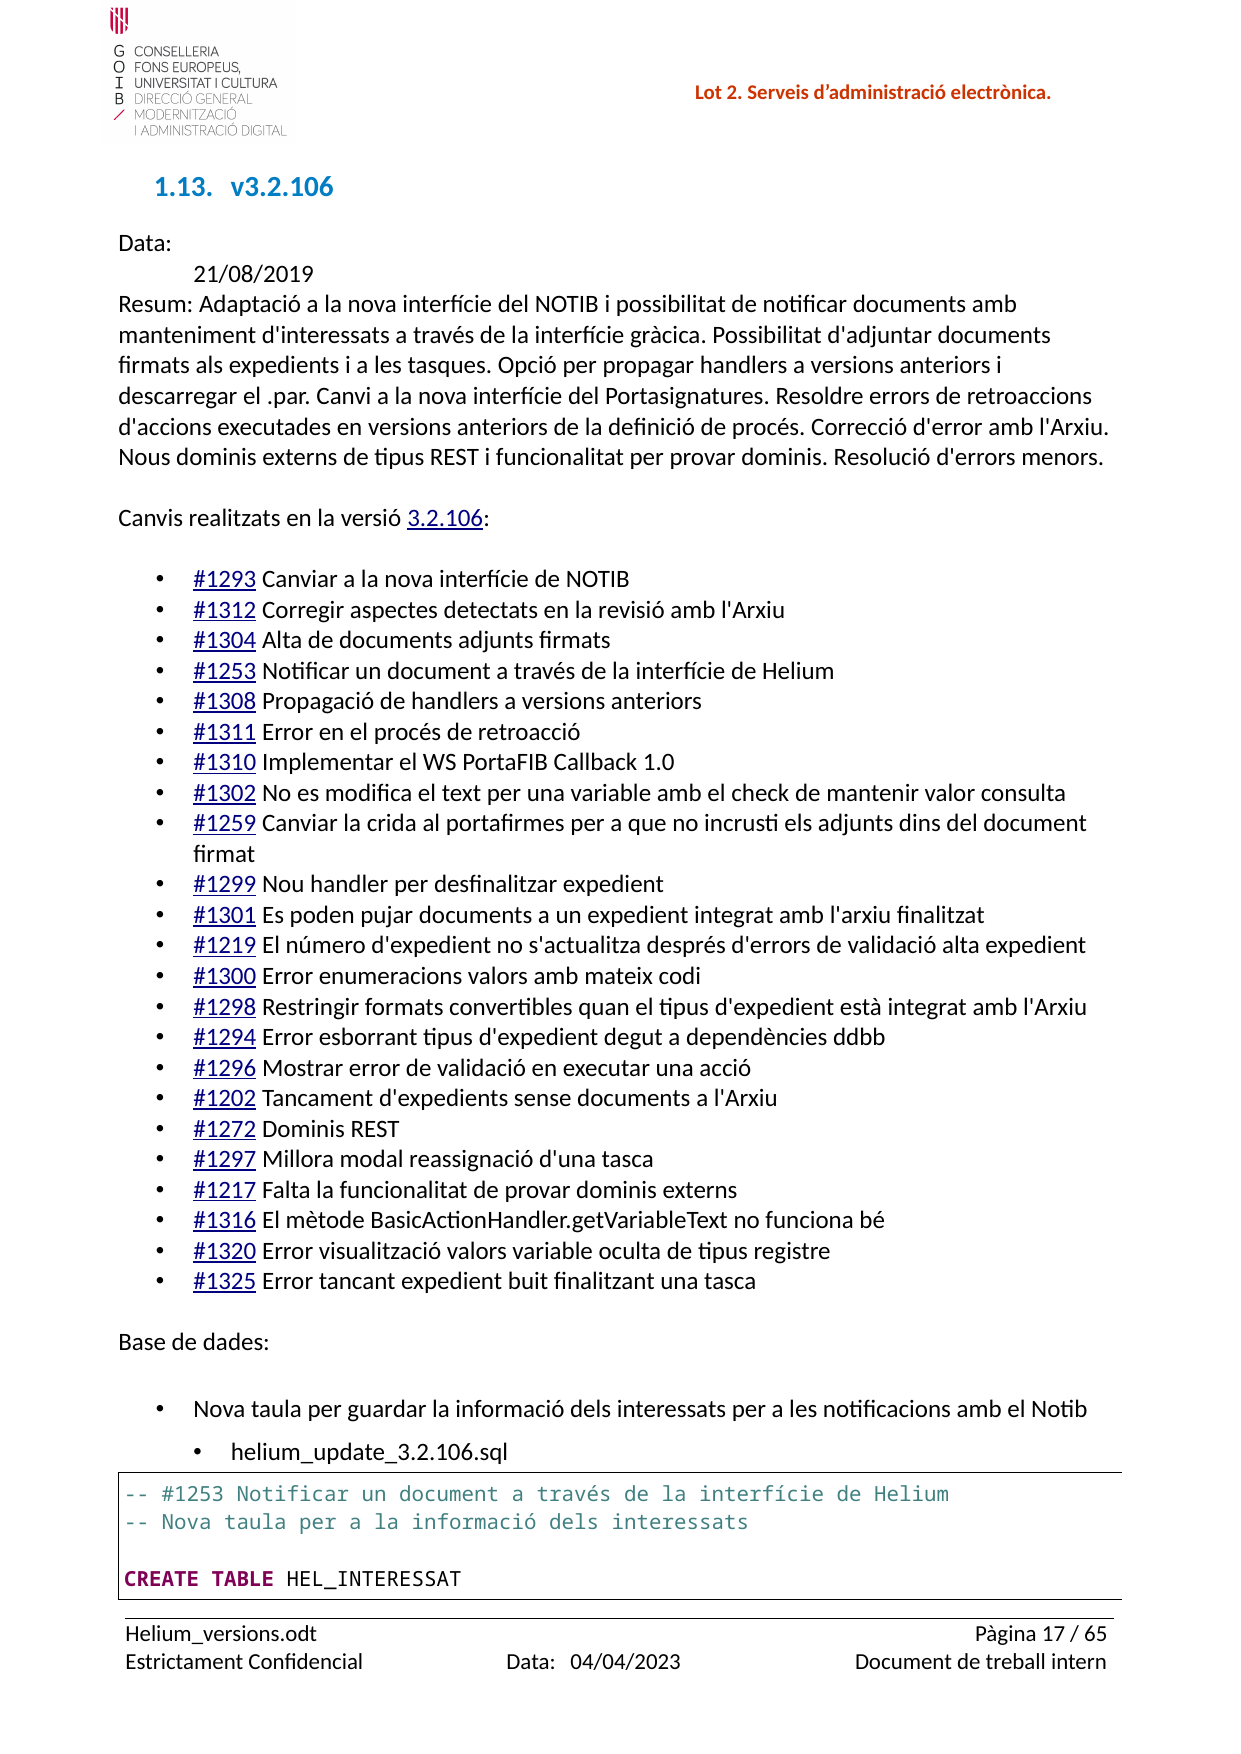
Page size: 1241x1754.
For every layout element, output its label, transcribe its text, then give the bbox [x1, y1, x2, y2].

list #1325 Error tancant expedient buit finalitzant una tasca [156, 1265, 1122, 1296]
list #1219 El número d'expedient no s'actualitza després d'errors de validació alta expedient [156, 929, 1122, 960]
list #1259 Canviar la crida al portafirmes per a que no incrusti els adjunts dins del document firmat [156, 807, 1122, 868]
list #1299 Nou handler per desfinalitzar expedient [156, 868, 1122, 899]
list #1293 Canviar a la nova interfície de NOTIB [156, 563, 1122, 594]
list #1320 Error visualització valors variable oculta de tipus registre [156, 1235, 1122, 1265]
list #1312 Corregir aspectes detectats en la revisió amb l'Arxiu [156, 594, 1122, 624]
picture [100, 0, 297, 144]
list #1310 Implementar el WS PortaFIB Callback 1.0 [156, 746, 1122, 777]
list #1272 Dominis REST [156, 1113, 1122, 1143]
list #1308 Propagació de handlers a versions anteriors [156, 685, 1122, 716]
list Nova taula per guardar la informació dels interessats per a les notificacions amb el Notib [156, 1393, 1122, 1424]
list #1217 Falta la funcionalitat de provar dominis externs [156, 1174, 1122, 1204]
text Data: [118, 228, 1122, 258]
subtitle v3.2.106 [153, 168, 1122, 204]
list #1300 Error enumeracions valors amb mateix codi [156, 960, 1122, 991]
list #1316 El mètode BasicActionHandler.getVariableText no funciona bé [156, 1204, 1122, 1235]
list #1302 No es modifica el text per una variable amb el check de mantenir valor consulta [156, 777, 1122, 807]
list #1311 Error en el procés de retroacció [156, 716, 1122, 746]
list helium_update_3.2.106.sql [193, 1436, 1122, 1466]
list #1294 Error esborrant tipus d'expedient degut a dependències ddbb [156, 1021, 1122, 1052]
text Canvis realitzats en la versió 3.2.106: [118, 502, 1122, 533]
list #1296 Mostrar error de validació en executar una acció [156, 1052, 1122, 1082]
list #1304 Alta de documents adjunts firmats [156, 624, 1122, 655]
text Base de dades: [118, 1326, 1122, 1357]
table_header -- #1253 Notificar un document a través de la interfície de Helium -- Nova taula per a la informació dels interessats CREATE TABLE HEL_INTERESSAT [119, 1473, 1122, 1598]
list #1298 Restringir formats convertibles quan el tipus d'expedient està integrat amb l'Arxiu [156, 991, 1122, 1021]
text Resum: Adaptació a la nova interfície del NOTIB i possibilitat de notificar documents amb manteniment d'interessats a través de la interfície gràcica. Possibilitat d'adjuntar documents firmats als expedients i a les tasques. Opció per propagar handlers a versions anteriors i descarregar el .par. Canvi a la nova interfície del Portasignatures. Resoldre errors de retroaccions d'accions executades en versions anteriors de la definició de procés. Correcció d'error amb l'Arxiu. Nous dominis externs de tipus REST i funcionalitat per provar dominis. Resolució d'errors menors. [118, 289, 1122, 472]
list #1301 Es poden pujar documents a un expedient integrat amb l'arxiu finalitzat [156, 899, 1122, 929]
list #1202 Tancament d'expedients sense documents a l'Arxiu [156, 1082, 1122, 1113]
list #1297 Millora modal reassignació d'una tasca [156, 1143, 1122, 1174]
list #1253 Notificar un document a través de la interfície de Helium [156, 655, 1122, 685]
text 21/08/2019 [118, 258, 1122, 289]
